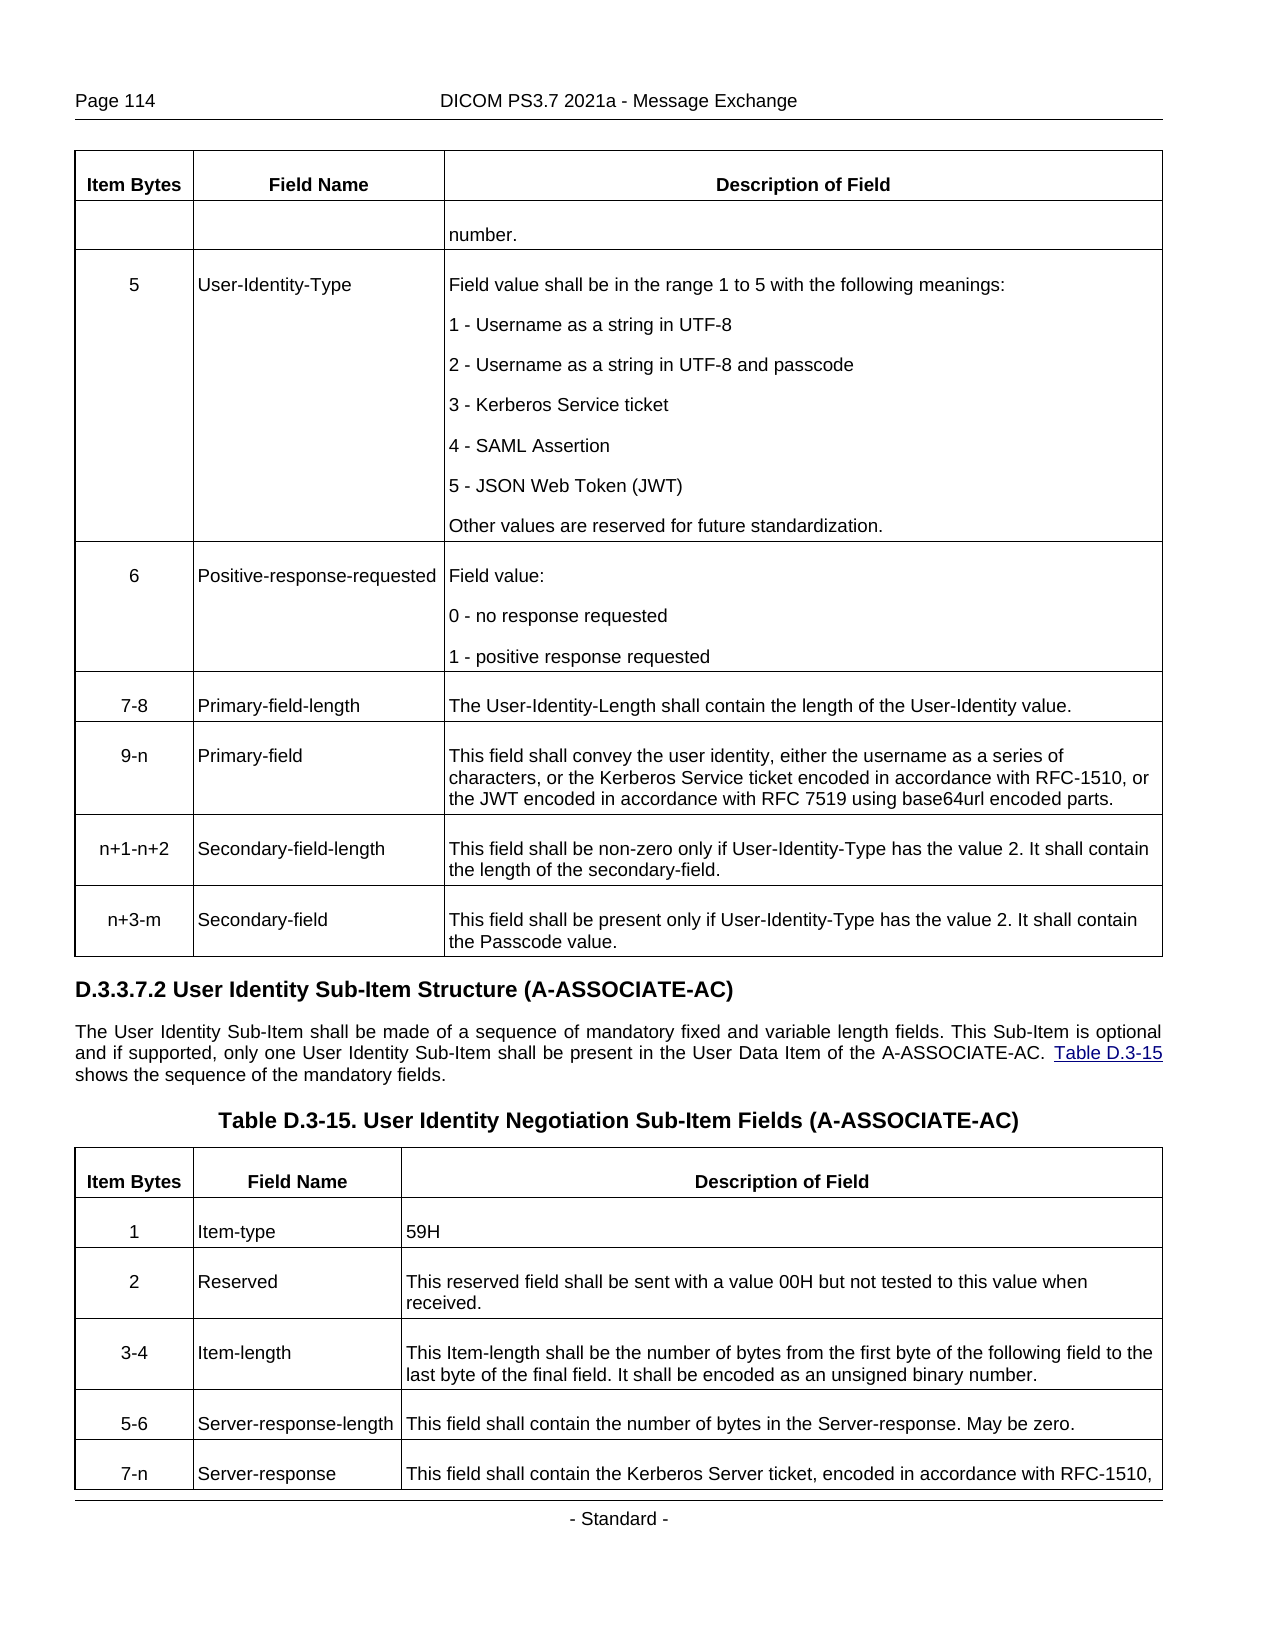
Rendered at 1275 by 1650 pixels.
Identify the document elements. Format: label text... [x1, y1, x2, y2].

table_header Item Bytes [76, 1148, 193, 1197]
table_cell Field value shall be in the range 1 to 5 with the following meanings: 1 - Username as a string in UTF-8 2 - Username as a string in UTF-8 and passcode 3 - Kerberos Service ticket 4 - SAML Assertion 5 - JSON Web Token (JWT) Other values are reserved for future standardization. [445, 250, 1162, 541]
table_cell 59H [402, 1198, 1162, 1247]
table_header Field Name [194, 151, 444, 200]
table_cell Primary-field [194, 722, 444, 814]
table_cell 7-n [76, 1440, 193, 1488]
table_cell This Item-length shall be the number of bytes from the first byte of the following field to the last byte of the final field. It shall be encoded as an unsigned binary number. [402, 1319, 1162, 1389]
table_header Description of Field [402, 1148, 1162, 1197]
table_cell User-Identity-Type [194, 250, 444, 541]
text Table D.3-15. User Identity Negotiation Sub-Item Fields (A-ASSOCIATE-AC) [75, 1108, 1162, 1134]
table_cell Server-response-length [194, 1390, 401, 1439]
table_cell 1 [76, 1198, 193, 1247]
table_cell 7-8 [76, 672, 193, 721]
table_cell 5 [76, 250, 193, 541]
table_cell This field shall contain the number of bytes in the Server-response. May be zero. [402, 1390, 1162, 1439]
text The User Identity Sub-Item shall be made of a sequence of mandatory fixed and variable length fields. This Sub-Item is optional and if supported, only one User Identity Sub-Item shall be present in the User Data Item of the A-ASSOCIATE-AC. Table D.3-15 shows the sequence of the mandatory fields. [75, 1021, 1162, 1085]
table_cell This field shall be non-zero only if User-Identity-Type has the value 2. It shall contain the length of the secondary-field. [445, 815, 1162, 885]
table_header Item Bytes [76, 151, 193, 200]
table_cell Field value: 0 - no response requested 1 - positive response requested [445, 542, 1162, 671]
table_cell Reserved [194, 1248, 401, 1318]
table_cell Server-response [194, 1440, 401, 1488]
table_header Description of Field [445, 151, 1162, 200]
table_cell n+3-m [76, 886, 193, 956]
table_cell Item-length [194, 1319, 401, 1389]
table_cell 3-4 [76, 1319, 193, 1389]
table_cell Primary-field-length [194, 672, 444, 721]
table_cell This field shall convey the user identity, either the username as a series of characters, or the Kerberos Service ticket encoded in accordance with RFC-1510, or the JWT encoded in accordance with RFC 7519 using base64url encoded parts. [445, 722, 1162, 814]
table_cell Item-type [194, 1198, 401, 1247]
table_cell n+1-n+2 [76, 815, 193, 885]
table_cell [76, 201, 193, 249]
table_cell The User-Identity-Length shall contain the length of the User-Identity value. [445, 672, 1162, 721]
table_cell 6 [76, 542, 193, 671]
table_cell This reserved field shall be sent with a value 00H but not tested to this value when received. [402, 1248, 1162, 1318]
table_cell Secondary-field [194, 886, 444, 956]
text D.3.3.7.2 User Identity Sub-Item Structure (A-ASSOCIATE-AC) [75, 976, 1162, 1002]
table_cell 9-n [76, 722, 193, 814]
table_cell Positive-response-requested [194, 542, 444, 671]
table_cell This field shall contain the Kerberos Server ticket, encoded in accordance with RFC-1510, [402, 1440, 1162, 1488]
table_cell number. [445, 201, 1162, 249]
table_cell [194, 201, 444, 249]
table_cell Secondary-field-length [194, 815, 444, 885]
table_cell 5-6 [76, 1390, 193, 1439]
table_header Field Name [194, 1148, 401, 1197]
table_cell This field shall be present only if User-Identity-Type has the value 2. It shall contain the Passcode value. [445, 886, 1162, 956]
table_cell 2 [76, 1248, 193, 1318]
